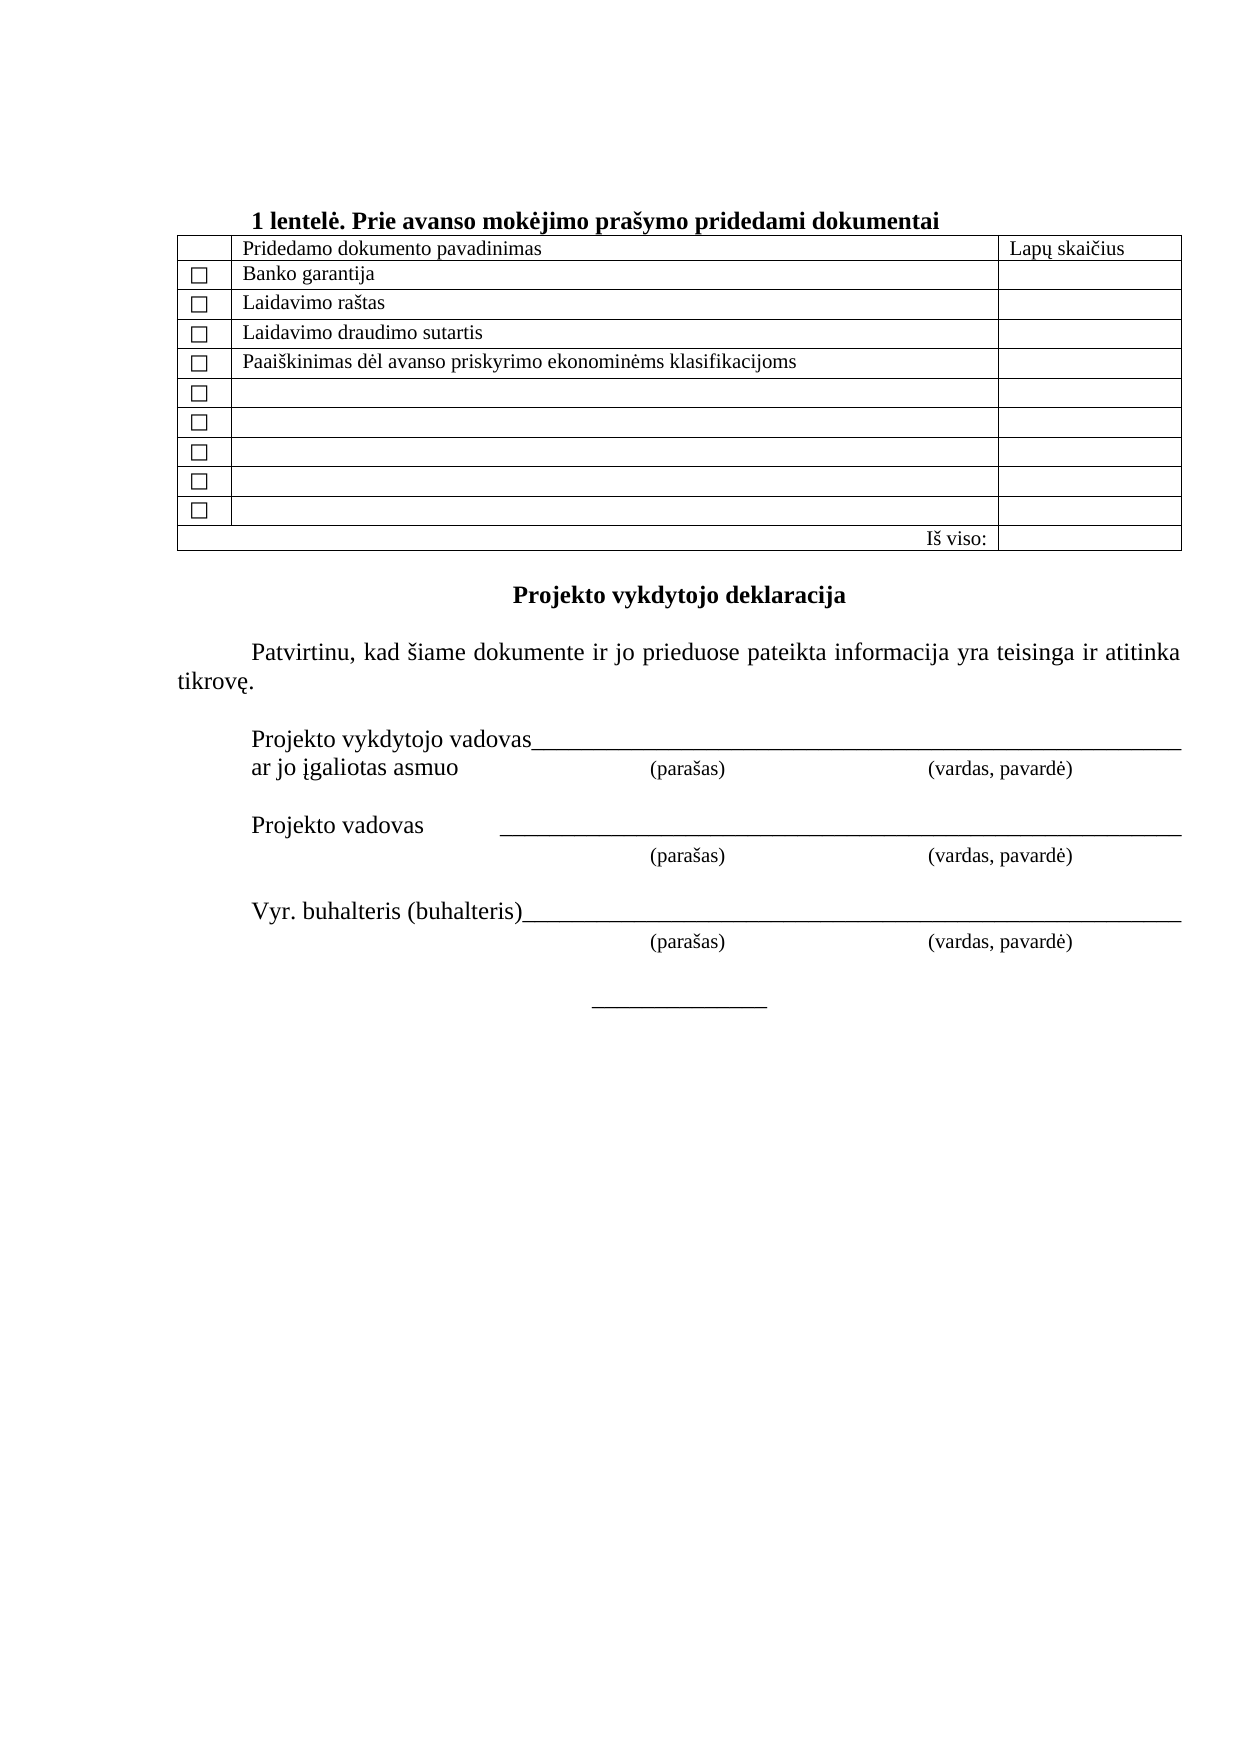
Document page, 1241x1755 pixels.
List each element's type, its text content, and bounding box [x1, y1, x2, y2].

text Patvirtinu, kad šiame dokumente ir jo prieduose pateikta informacija yra teisinga ir atitinka tikrovę. [177, 637, 1181, 695]
table_cell [999, 379, 1181, 407]
table_cell [232, 467, 998, 496]
table_cell [999, 349, 1181, 378]
table_cell [232, 438, 998, 466]
text Projekto vykdytojo deklaracija [177, 580, 1181, 609]
table_cell ⬜ [178, 379, 231, 407]
table_cell Banko garantija [232, 261, 998, 289]
table_cell Iš viso: [178, 526, 998, 550]
text Projekto vadovas [177, 810, 1181, 839]
table_cell Paaiškinimas dėl avanso priskyrimo ekonominėms klasifikacijoms [232, 349, 998, 378]
table_cell ⬜ [178, 320, 231, 348]
table_cell ⬜ [178, 290, 231, 319]
table_cell [999, 467, 1181, 496]
table_cell ⬜ [178, 438, 231, 466]
text (parašas) (vardas, pavardė) [177, 925, 1181, 954]
table_cell ⬜ [178, 497, 231, 525]
text 1 lentelė. Prie avanso mokėjimo prašymo pridedami dokumentai [177, 206, 1181, 235]
table_cell [999, 408, 1181, 437]
text Vyr. buhalteris (buhalteris) [177, 896, 1181, 925]
text ______________ [177, 982, 1181, 1011]
table_cell ⬜ [178, 261, 231, 289]
table_cell [232, 497, 998, 525]
text (parašas) (vardas, pavardė) [177, 839, 1181, 867]
table_cell ⬜ [178, 349, 231, 378]
table_cell [999, 526, 1181, 550]
table_cell ⬜ [178, 408, 231, 437]
table_cell Laidavimo draudimo sutartis [232, 320, 998, 348]
text ar jo įgaliotas asmuo (parašas) (vardas, pavardė) [177, 752, 1181, 781]
table_cell [999, 497, 1181, 525]
table_header Pridedamo dokumento pavadinimas [232, 236, 998, 260]
table_cell ⬜ [178, 467, 231, 496]
table_header Lapų skaičius [999, 236, 1181, 260]
table_cell Laidavimo raštas [232, 290, 998, 319]
table_cell [232, 408, 998, 437]
table_cell [999, 438, 1181, 466]
table_header [178, 236, 231, 260]
table_cell [999, 290, 1181, 319]
text Projekto vykdytojo vadovas [177, 724, 1181, 752]
table_cell [232, 379, 998, 407]
table_cell [999, 320, 1181, 348]
table_cell [999, 261, 1181, 289]
